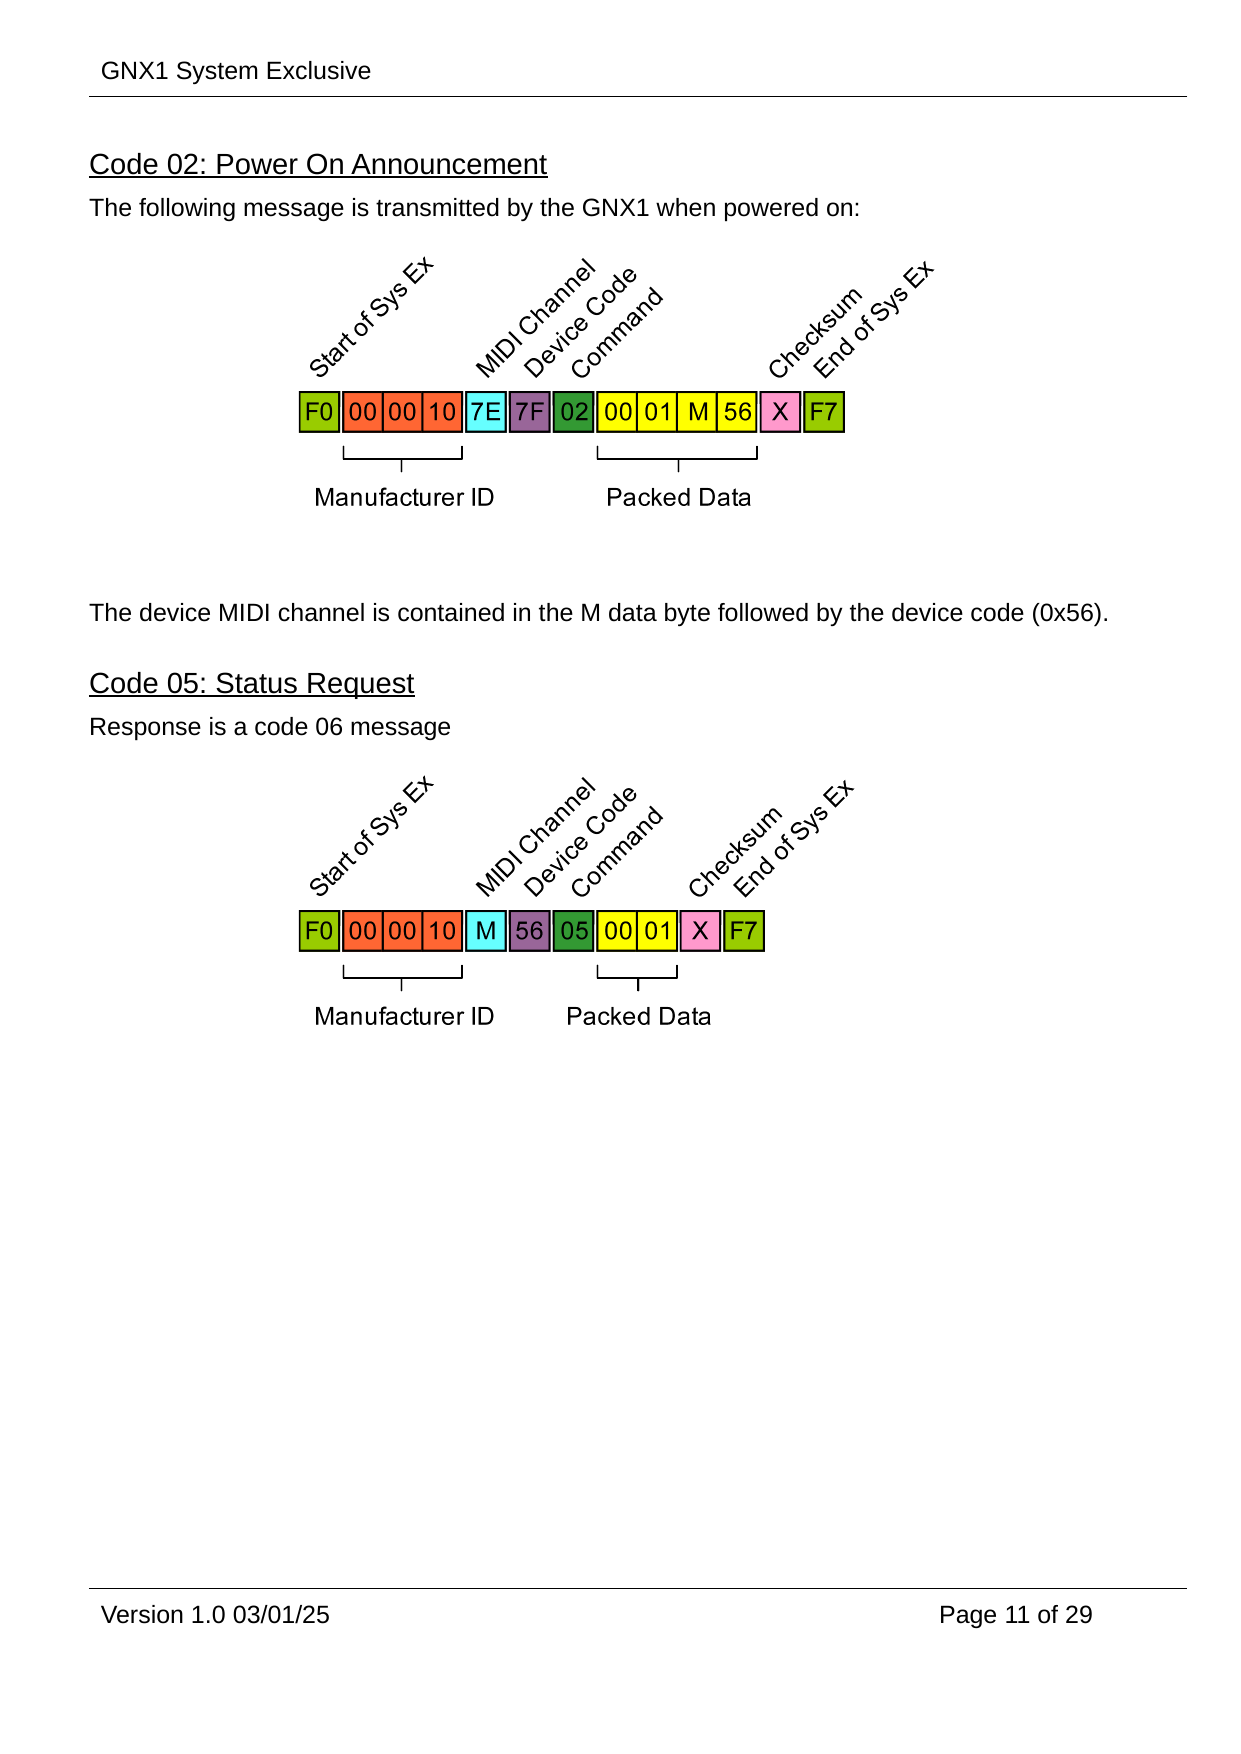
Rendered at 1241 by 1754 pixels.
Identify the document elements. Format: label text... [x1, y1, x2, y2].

text The device MIDI channel is contained in the M data byte followed by the device code (0x56). [89, 598, 1187, 626]
subtitle Code 02: Power On Announcement [89, 147, 1187, 181]
subtitle Code 05: Status Request [89, 666, 1187, 699]
picture [298, 255, 978, 512]
text The following message is transmitted by the GNX1 when powered on: [89, 193, 1187, 222]
text Response is a code 06 message [89, 712, 1187, 741]
picture [298, 774, 978, 1031]
